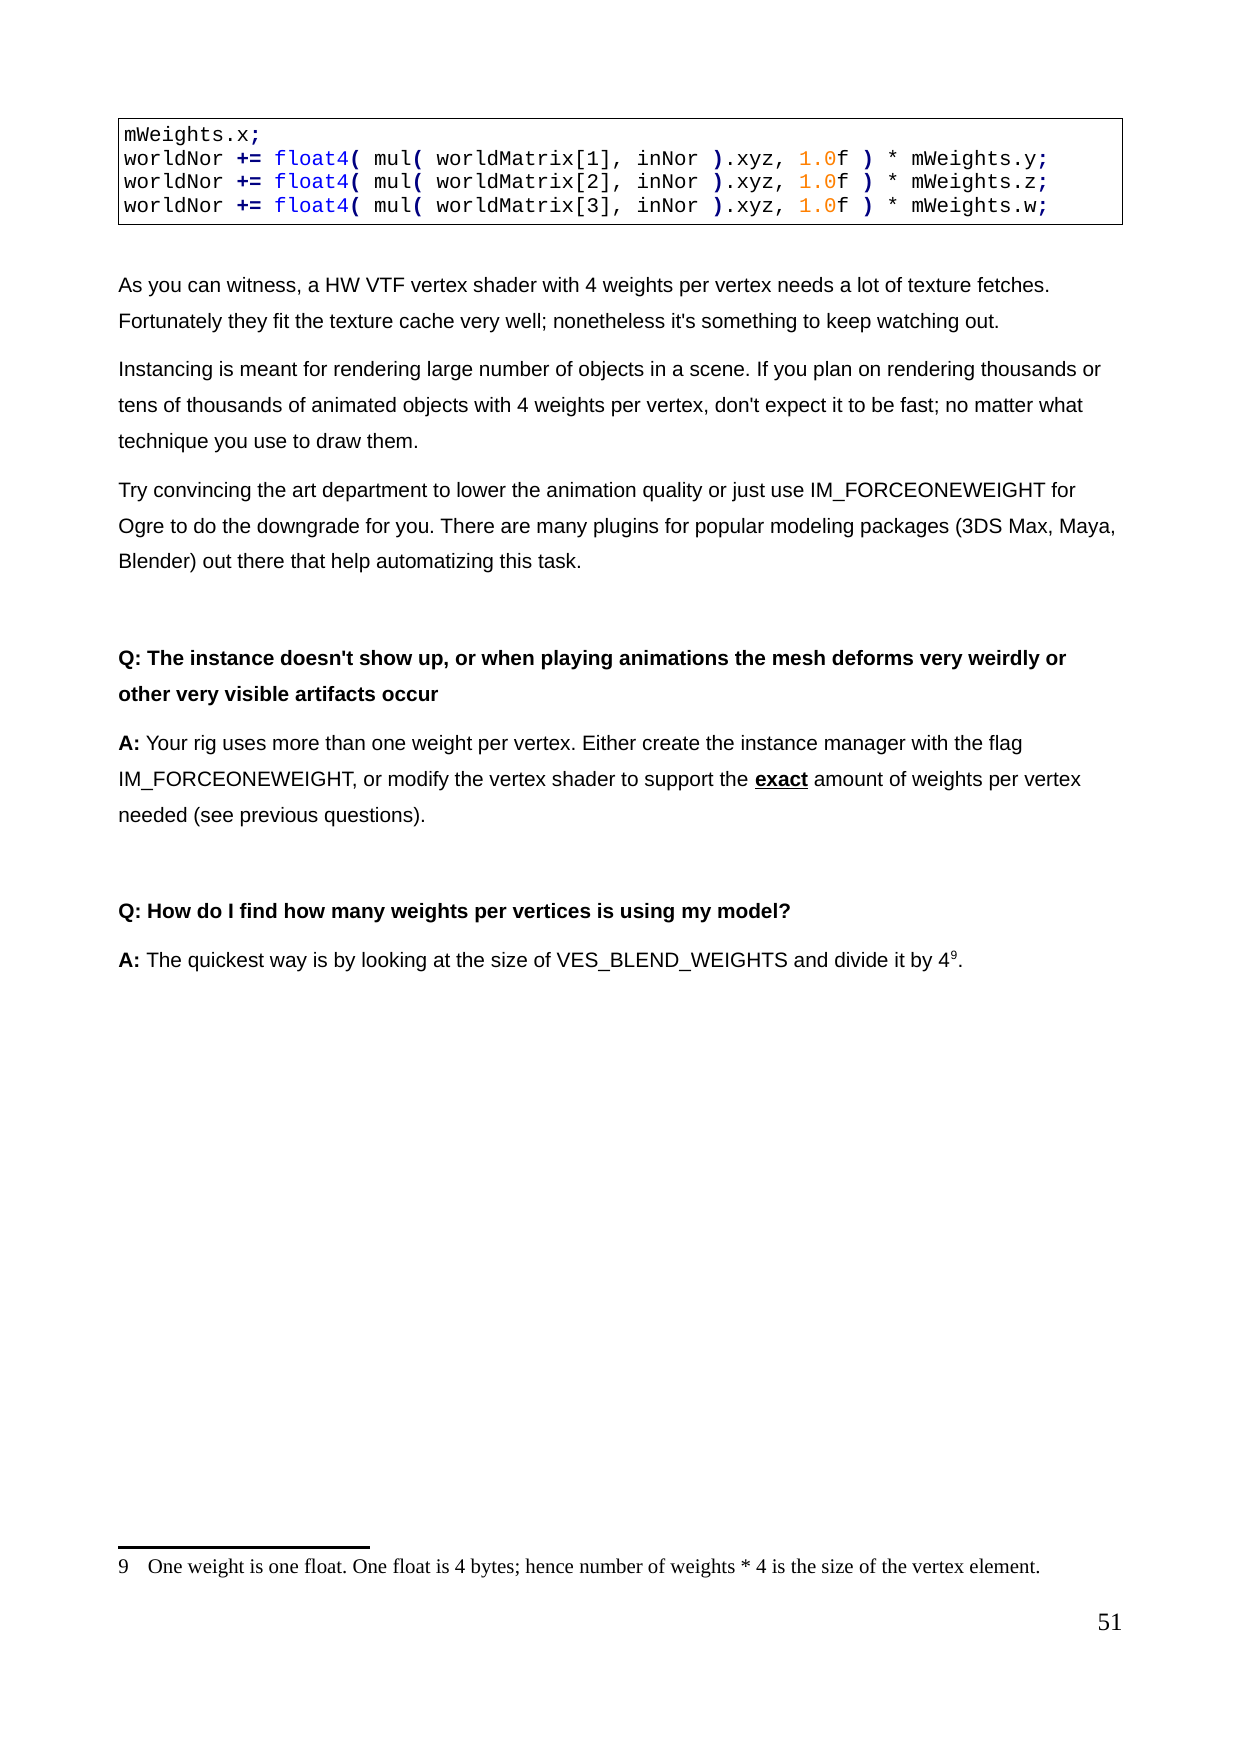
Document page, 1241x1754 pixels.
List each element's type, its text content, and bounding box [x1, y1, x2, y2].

text One weight is one float. One float is 4 bytes; hence number of weights * 4 is the size of the vertex element. [118, 1553, 1122, 1578]
text Try convincing the art department to lower the animation quality or just use IM_FORCEONEWEIGHT for Ogre to do the downgrade for you. There are many plugins for popular modeling packages (3DS Max, Maya, Blender) out there that help automatizing this task. [118, 477, 1122, 573]
text Q: How do I find how many weights per vertices is using my model? [118, 899, 1122, 923]
text A: Your rig uses more than one weight per vertex. Either create the instance manager with the flag IM_FORCEONEWEIGHT, or modify the vertex shader to support the exact amount of weights per vertex needed (see previous questions). [118, 731, 1122, 826]
text As you can witness, a HW VTF vertex shader with 4 weights per vertex needs a lot of texture fetches. Fortunately they fit the texture cache very well; nonetheless it's something to keep watching out. [118, 273, 1122, 333]
text Q: The instance doesn't show up, or when playing animations the mesh deforms very weirdly or other very visible artifacts occur [118, 646, 1122, 706]
text Instancing is meant for rendering large number of objects in a scene. If you plan on rendering thousands or tens of thousands of animated objects with 4 weights per vertex, don't expect it to be fast; no matter what technique you use to draw them. [118, 357, 1122, 453]
table_header mWeights.x; worldNor += float4( mul( worldMatrix[1], inNor ).xyz, 1.0f ) * mWeights.y; worldNor += float4( mul( worldMatrix[2], inNor ).xyz, 1.0f ) * mWeights.z; worldNor += float4( mul( worldMatrix[3], inNor ).xyz, 1.0f ) * mWeights.w; [119, 119, 1122, 224]
text A: The quickest way is by looking at the size of VES_BLEND_WEIGHTS and divide it by 4. [118, 948, 1122, 972]
